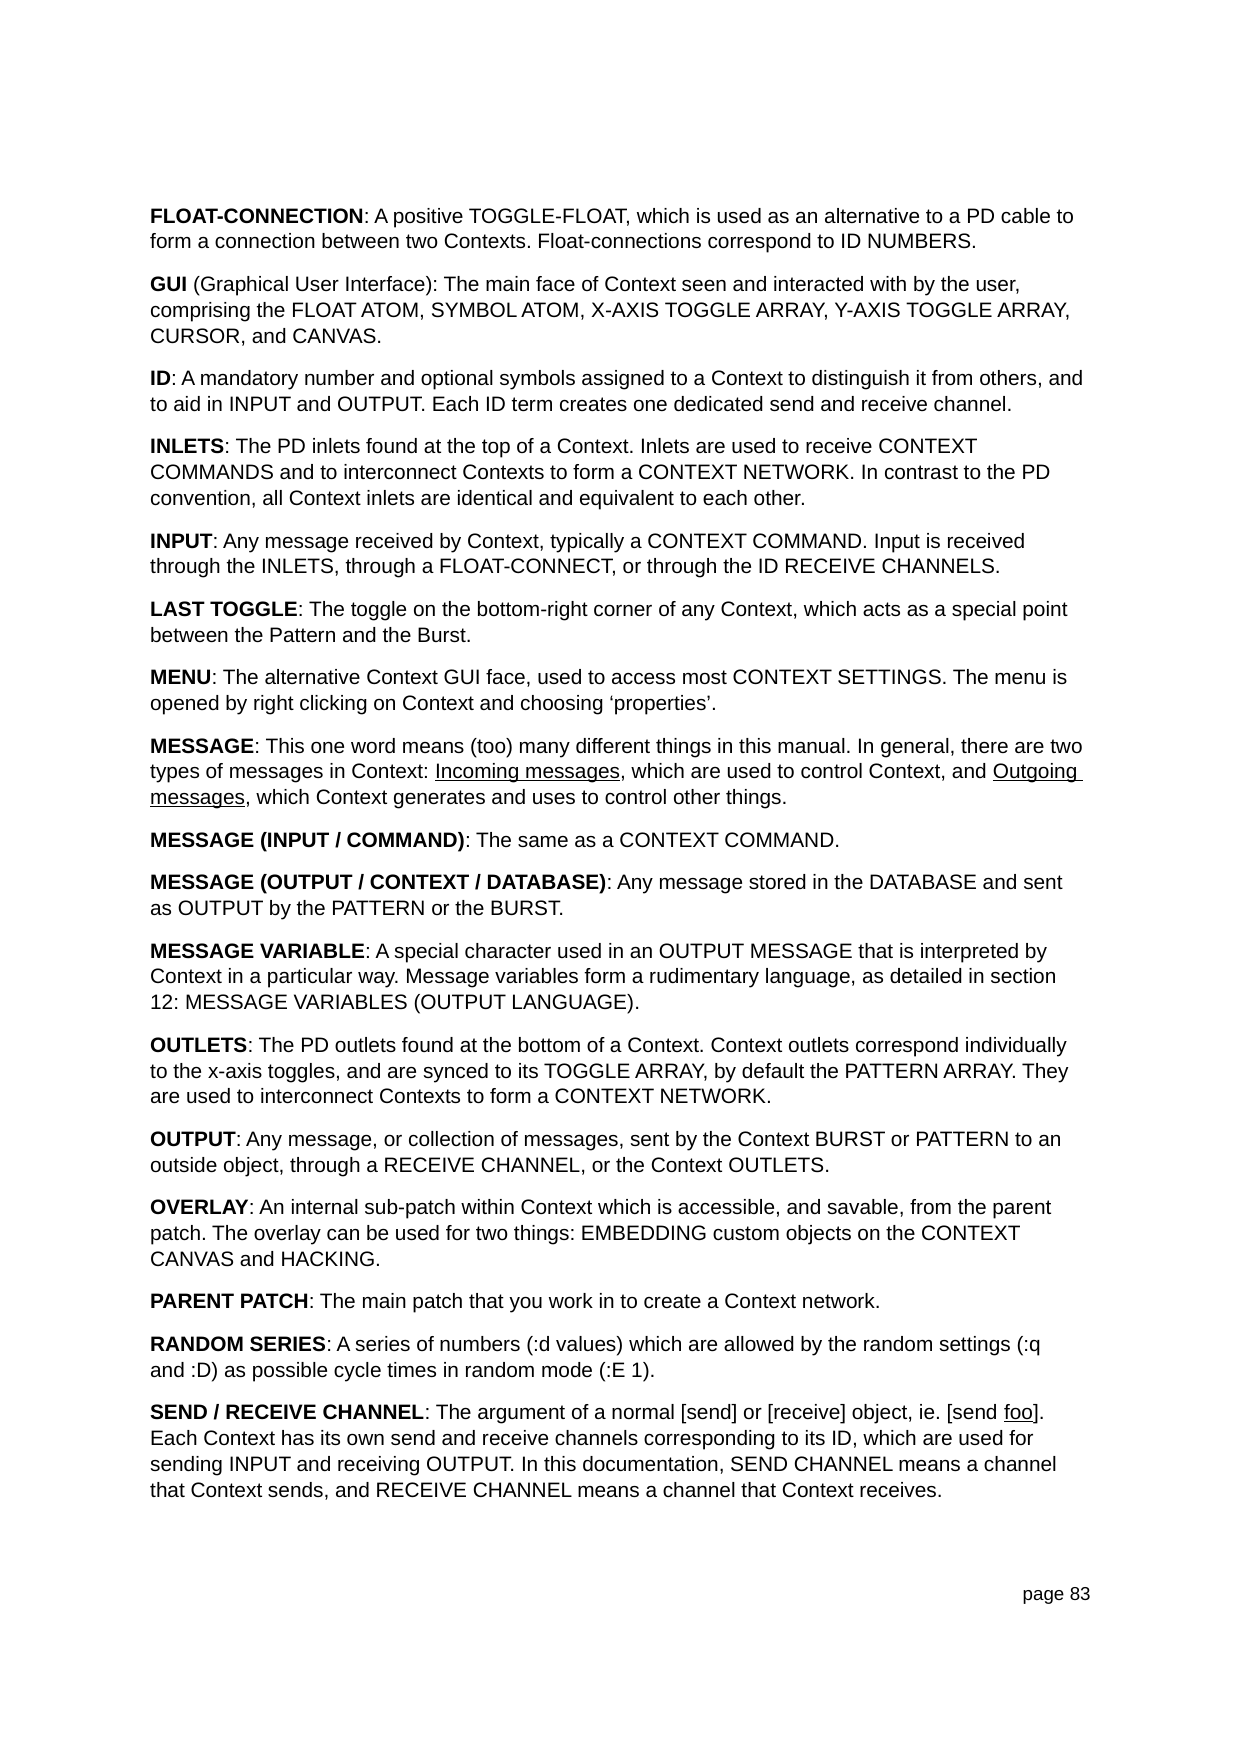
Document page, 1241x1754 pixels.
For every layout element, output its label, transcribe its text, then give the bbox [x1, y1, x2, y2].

text OVERLAY: An internal sub-patch within Context which is accessible, and savable, from the parent patch. The overlay can be used for two things: EMBEDDING custom objects on the CONTEXT CANVAS and HACKING. [150, 1195, 1090, 1271]
text MESSAGE (OUTPUT / CONTEXT / DATABASE): Any message stored in the DATABASE and sent as OUTPUT by the PATTERN or the BURST. [150, 870, 1090, 920]
text INLETS: The PD inlets found at the top of a Context. Inlets are used to receive CONTEXT COMMANDS and to interconnect Contexts to form a CONTEXT NETWORK. In contrast to the PD convention, all Context inlets are identical and equivalent to each other. [150, 434, 1090, 510]
text MESSAGE (INPUT / COMMAND): The same as a CONTEXT COMMAND. [150, 828, 1090, 852]
text GUI (Graphical User Interface): The main face of Context seen and interacted with by the user, comprising the FLOAT ATOM, SYMBOL ATOM, X-AXIS TOGGLE ARRAY, Y-AXIS TOGGLE ARRAY, CURSOR, and CANVAS. [150, 272, 1090, 347]
text PARENT PATCH: The main patch that you work in to create a Context network. [150, 1289, 1090, 1313]
text OUTLETS: The PD outlets found at the bottom of a Context. Context outlets correspond individually to the x-axis toggles, and are synced to its TOGGLE ARRAY, by default the PATTERN ARRAY. They are used to interconnect Contexts to form a CONTEXT NETWORK. [150, 1033, 1090, 1108]
text LAST TOGGLE: The toggle on the bottom-right corner of any Context, which acts as a special point between the Pattern and the Burst. [150, 597, 1090, 647]
text MESSAGE VARIABLE: A special character used in an OUTPUT MESSAGE that is interpreted by Context in a particular way. Message variables form a rudimentary language, as detailed in section 12: MESSAGE VARIABLES (OUTPUT LANGUAGE). [150, 938, 1090, 1014]
text FLOAT-CONNECTION: A positive TOGGLE-FLOAT, which is used as an alternative to a PD cable to form a connection between two Contexts. Float-connections correspond to ID NUMBERS. [150, 203, 1090, 253]
text ID: A mandatory number and optional symbols assigned to a Context to distinguish it from others, and to aid in INPUT and OUTPUT. Each ID term creates one dedicated send and receive channel. [150, 366, 1090, 416]
text SEND / RECEIVE CHANNEL: The argument of a normal [send] or [receive] object, ie. [send foo]. Each Context has its own send and receive channels corresponding to its ID, which are used for sending INPUT and receiving OUTPUT. In this documentation, SEND CHANNEL means a channel that Context sends, and RECEIVE CHANNEL means a channel that Context receives. [150, 1400, 1090, 1502]
text RANDOM SERIES: A series of numbers (:d values) which are allowed by the random settings (:q and :D) as possible cycle times in random mode (:E 1). [150, 1332, 1090, 1382]
text INPUT: Any message received by Context, typically a CONTEXT COMMAND. Input is received through the INLETS, through a FLOAT-CONNECT, or through the ID RECEIVE CHANNELS. [150, 528, 1090, 578]
text MENU: The alternative Context GUI face, used to access most CONTEXT SETTINGS. The menu is opened by right clicking on Context and choosing ‘properties’. [150, 665, 1090, 715]
text OUTPUT: Any message, or collection of messages, sent by the Context BURST or PATTERN to an outside object, through a RECEIVE CHANNEL, or the Context OUTLETS. [150, 1127, 1090, 1177]
text MESSAGE: This one word means (too) many different things in this manual. In general, there are two types of messages in Context: Incoming messages, which are used to control Context, and Outgoing messages, which Context generates and uses to control other things. [150, 733, 1090, 809]
